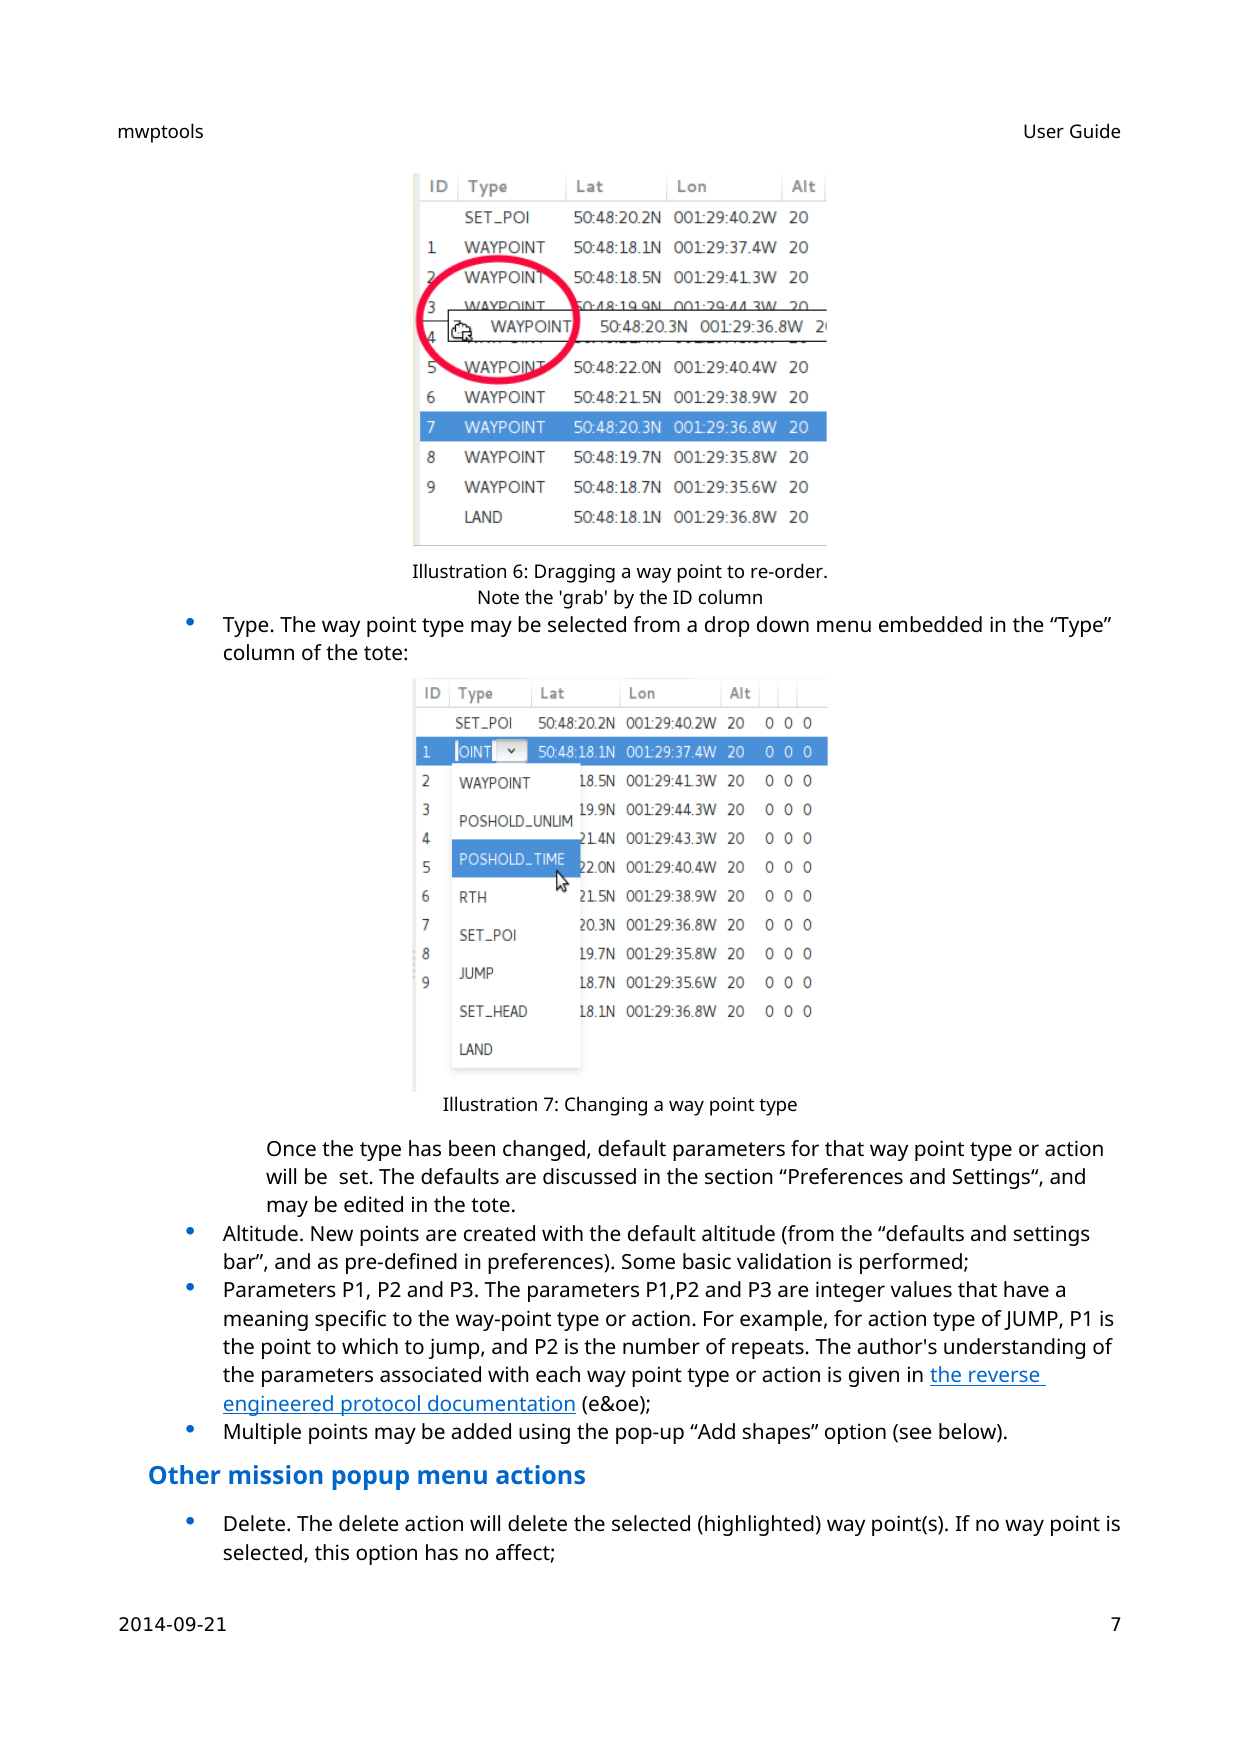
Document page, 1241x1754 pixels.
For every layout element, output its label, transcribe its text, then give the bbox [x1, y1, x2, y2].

picture [413, 173, 827, 547]
picture [412, 678, 828, 1092]
list Altitude. New points are created with the default altitude (from the “defaults and settings bar”, and as pre-defined in preferences). Some basic validation is performed; [185, 1219, 1122, 1276]
text Illustration 7: Changing a way point type [384, 1092, 856, 1117]
list Illustration 6: Dragging a way point to re-order. Note the 'grab' by the ID column [403, 185, 836, 610]
list Delete. The delete action will delete the selected (highlighted) way point(s). If no way point is selected, this option has no affect; [185, 1509, 1122, 1566]
subtitle Other mission popup menu actions [148, 1457, 1122, 1491]
list Multiple points may be added using the pop-up “Add shapes” option (see below). [185, 1417, 1122, 1446]
text Once the type has been changed, default parameters for that way point type or action will be set. The defaults are discussed in the section “Preferences and Settings“, and may be edited in the tote. [266, 1134, 1122, 1219]
list Parameters P1, P2 and P3. The parameters P1,P2 and P3 are integer values that have a meaning specific to the way-point type or action. For example, for action type of JUMP, P1 is the point to which to jump, and P2 is the number of repeats. The author's understanding of the parameters associated with each way point type or action is given in the reverse engineered protocol documentation (e&oe); [185, 1276, 1122, 1417]
list Type. The way point type may be selected from a drop down menu embedded in the “Type” column of the tote: [185, 547, 1122, 667]
